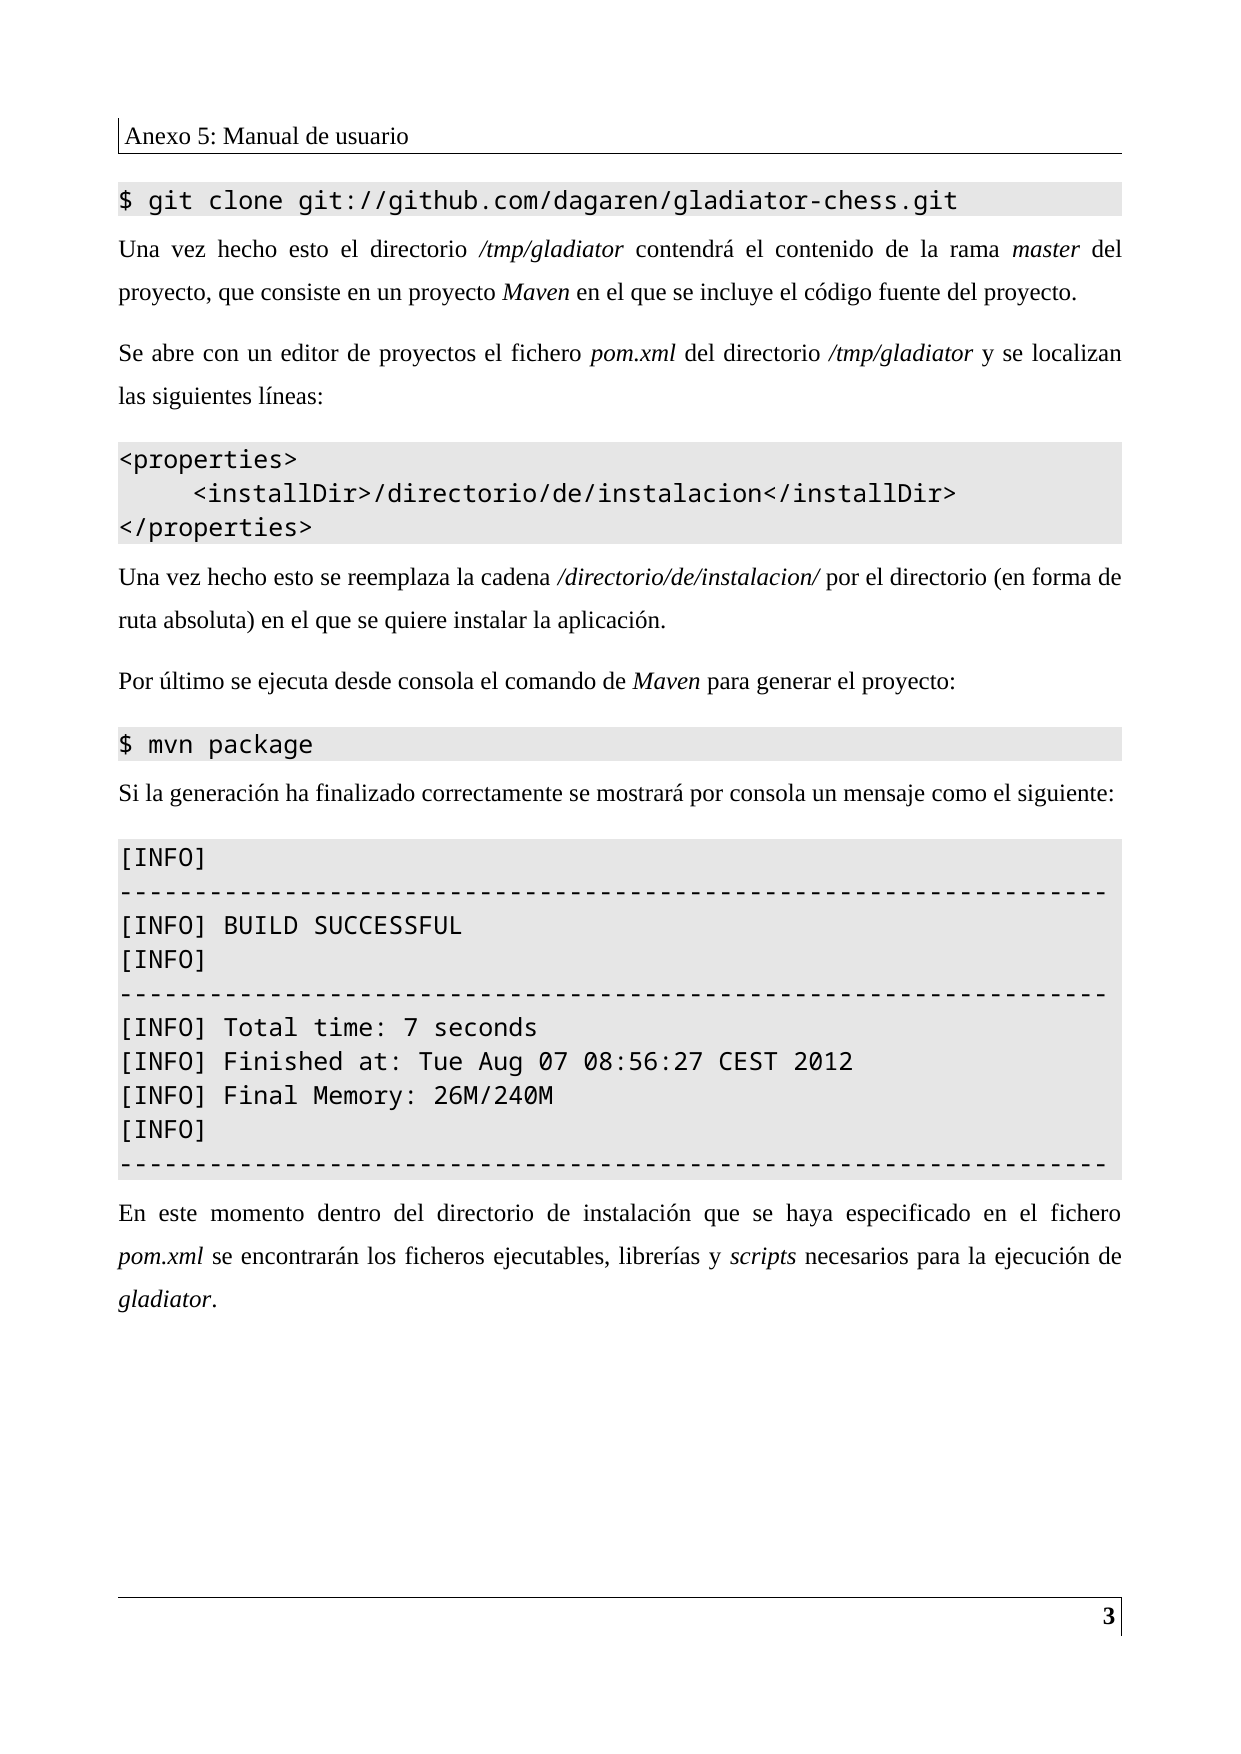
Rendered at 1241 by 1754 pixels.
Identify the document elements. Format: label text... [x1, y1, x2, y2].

text $ git clone git://github.com/dagaren/gladiator-chess.git [118, 182, 1122, 216]
text </properties> [118, 510, 1122, 544]
text [INFO] ------------------------------------------------------------------ [118, 941, 1122, 1009]
text Si la generación ha finalizado correctamente se mostrará por consola un mensaje como el siguiente: [118, 778, 1122, 807]
text [INFO] Final Memory: 26M/240M [118, 1078, 1122, 1112]
text Se abre con un editor de proyectos el fichero pom.xml del directorio /tmp/gladiator y se localizan las siguientes líneas: [118, 338, 1122, 410]
text Una vez hecho esto el directorio /tmp/gladiator contendrá el contenido de la rama master del proyecto, que consiste en un proyecto Maven en el que se incluye el código fuente del proyecto. [118, 234, 1122, 306]
text [INFO] BUILD SUCCESSFUL [118, 907, 1122, 941]
text Una vez hecho esto se reemplaza la cadena /directorio/de/instalacion/ por el directorio (en forma de ruta absoluta) en el que se quiere instalar la aplicación. [118, 562, 1122, 634]
text [INFO] ------------------------------------------------------------------ [118, 839, 1122, 907]
text $ mvn package [118, 727, 1122, 761]
text En este momento dentro del directorio de instalación que se haya especificado en el fichero pom.xml se encontrarán los ficheros ejecutables, librerías y scripts necesarios para la ejecución de gladiator. [118, 1198, 1122, 1313]
text Por último se ejecuta desde consola el comando de Maven para generar el proyecto: [118, 666, 1122, 694]
text [INFO] ------------------------------------------------------------------ [118, 1112, 1122, 1180]
text <properties> [118, 442, 1122, 476]
text [INFO] Finished at: Tue Aug 07 08:56:27 CEST 2012 [118, 1044, 1122, 1078]
text <installDir>/directorio/de/instalacion</installDir> [118, 476, 1122, 510]
text [INFO] Total time: 7 seconds [118, 1009, 1122, 1044]
